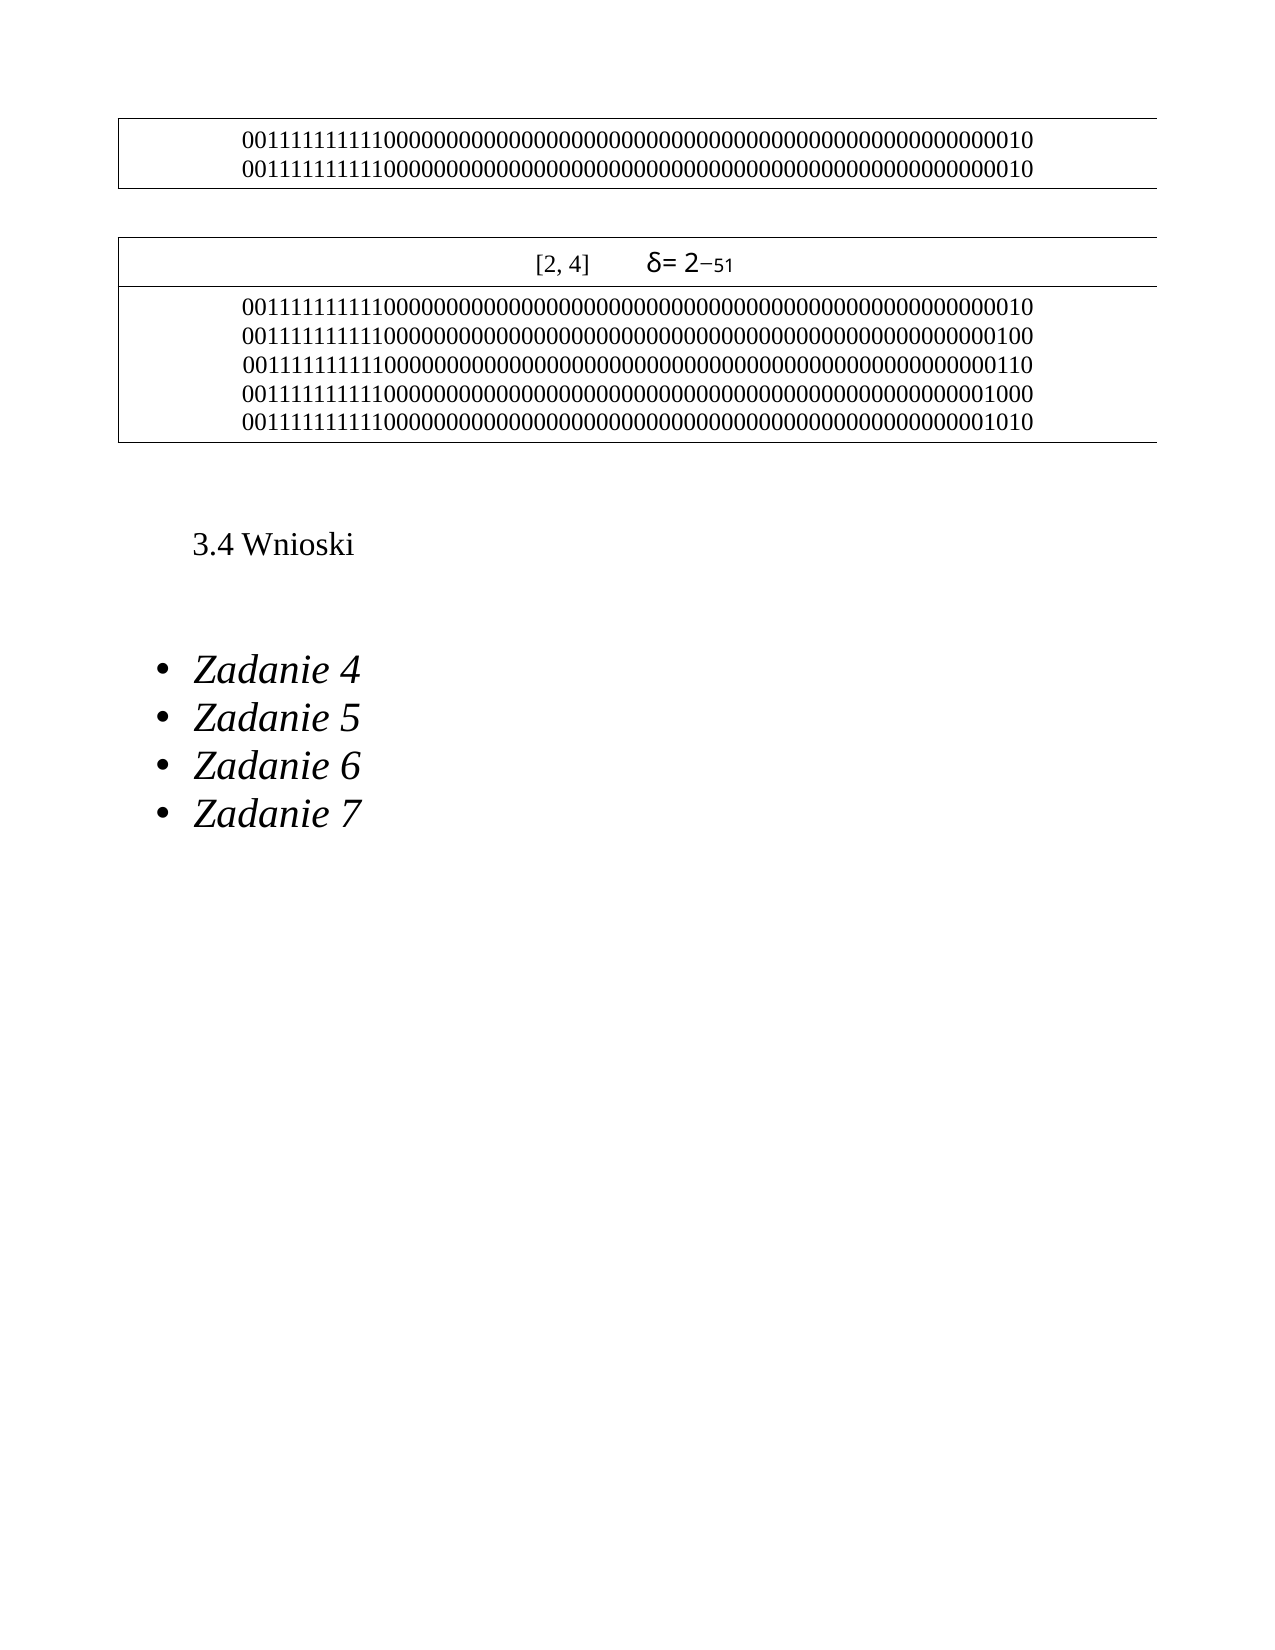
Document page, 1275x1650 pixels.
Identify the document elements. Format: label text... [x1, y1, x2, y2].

list Zadanie 7 [156, 788, 1157, 836]
list Zadanie 4 [156, 644, 1157, 692]
table_cell 0011111111110000000000000000000000000000000000000000000000000010 0011111111110000000000000000000000000000000000000000000000000010 [119, 119, 1157, 188]
table_header [2, 4] δ= 2−51 [119, 238, 1157, 286]
table_cell 0011111111110000000000000000000000000000000000000000000000000010 0011111111110000000000000000000000000000000000000000000000000100 0011111111110000000000000000000000000000000000000000000000000110 0011111111110000000000000000000000000000000000000000000000001000 0011111111110000000000000000000000000000000000000000000000001010 [119, 287, 1157, 442]
list Zadanie 5 [156, 692, 1157, 740]
text 3.4 Wnioski [118, 524, 1157, 563]
list Zadanie 6 [156, 740, 1157, 788]
